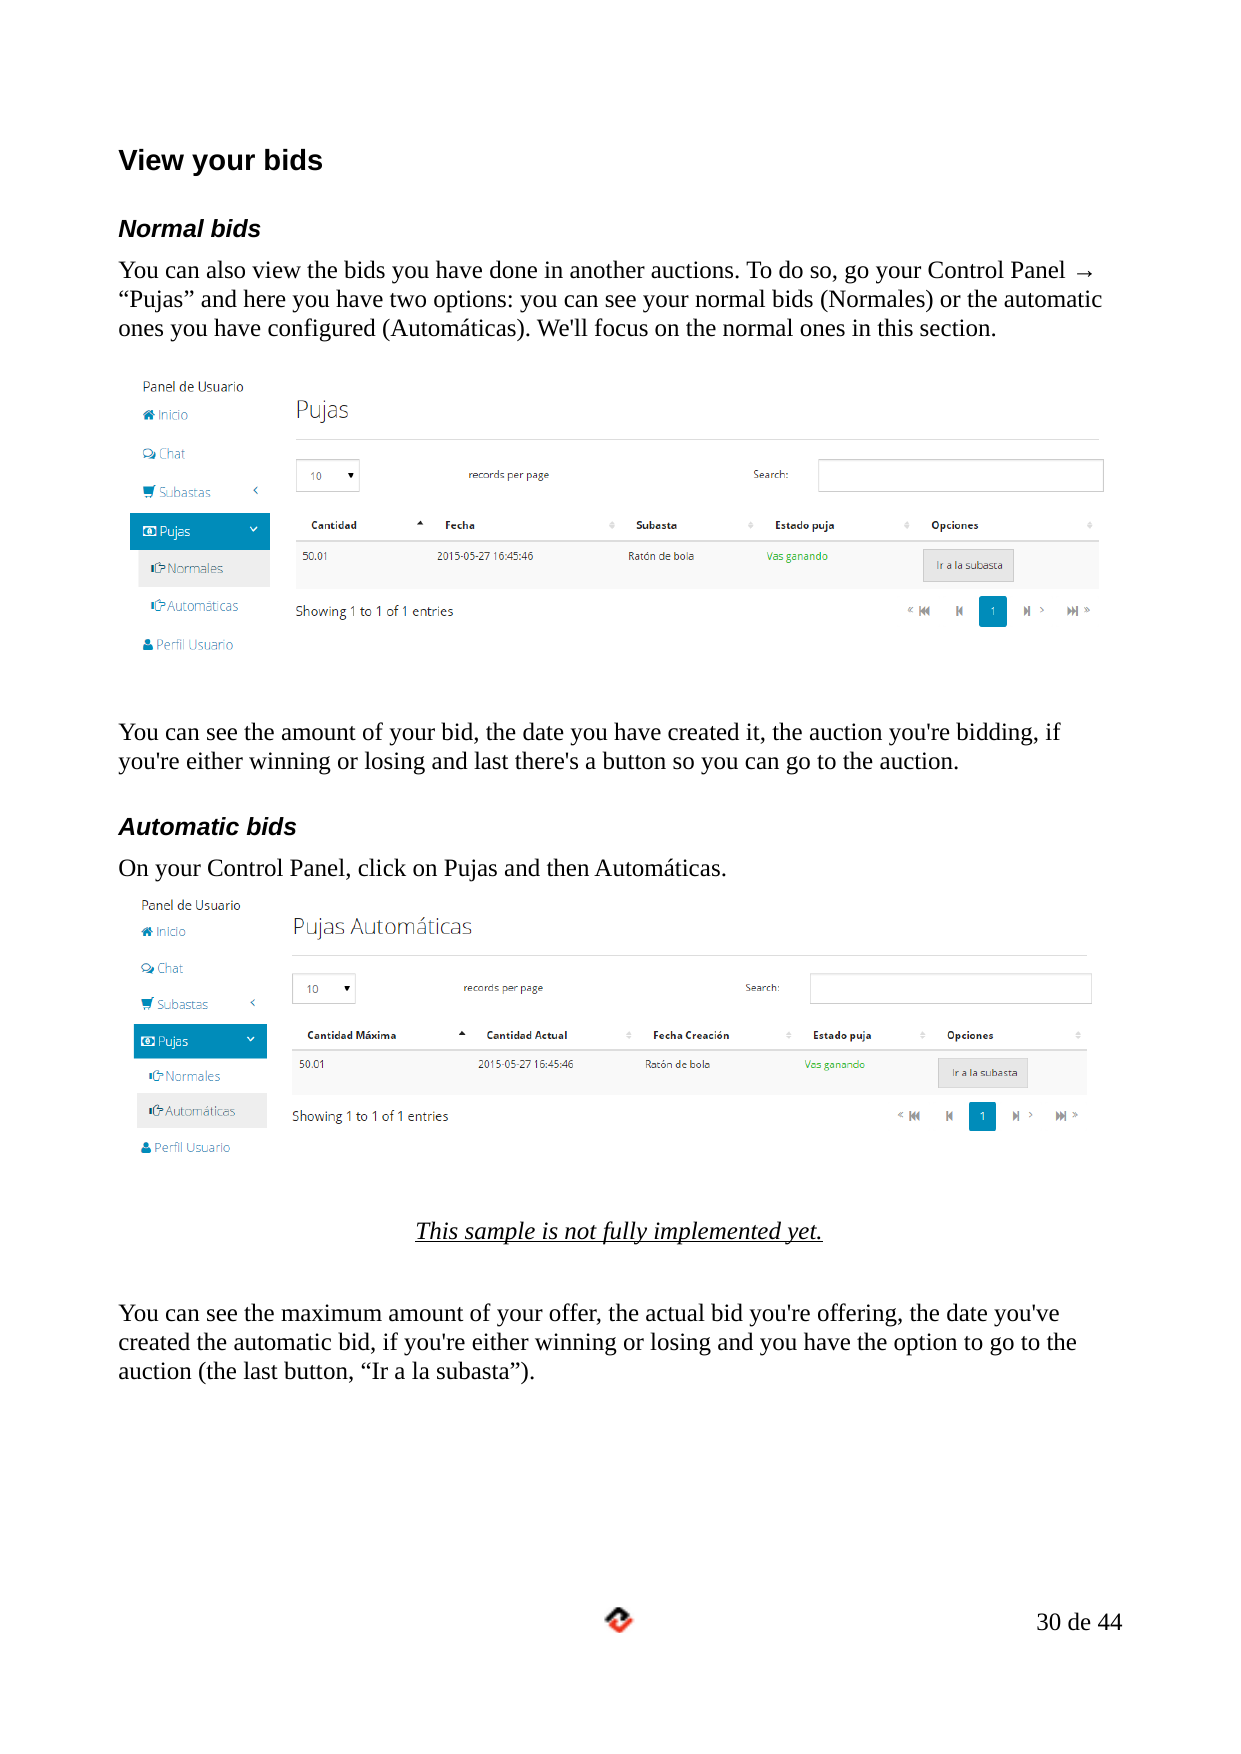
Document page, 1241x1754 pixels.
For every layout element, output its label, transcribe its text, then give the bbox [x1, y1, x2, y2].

text You can see the amount of your bid, the date you have created it, the auction you're bidding, if you're either winning or losing and last there's a button so you can go to the auction. [118, 717, 1122, 774]
text This sample is not fully implemented yet. [118, 894, 1122, 1245]
text You can see the maximum amount of your offer, the actual bid you're offering, the date you've created the automatic bid, if you're either winning or losing and you have the option to go to the auction (the last button, “Ir a la subasta”). [118, 1298, 1122, 1385]
subtitle View your bids [118, 143, 1122, 177]
subtitle Normal bids [118, 214, 1122, 243]
text You can also view the bids you have done in another auctions. To do so, go your Control Panel → “Pujas” and here you have two options: you can see your normal bids (Normales) or the automatic ones you have configured (Automáticas). We'll focus on the normal ones in this section. [118, 255, 1122, 341]
text On your Control Panel, click on Pujas and then Automáticas. [118, 853, 1122, 882]
subtitle Automatic bids [118, 812, 1122, 841]
